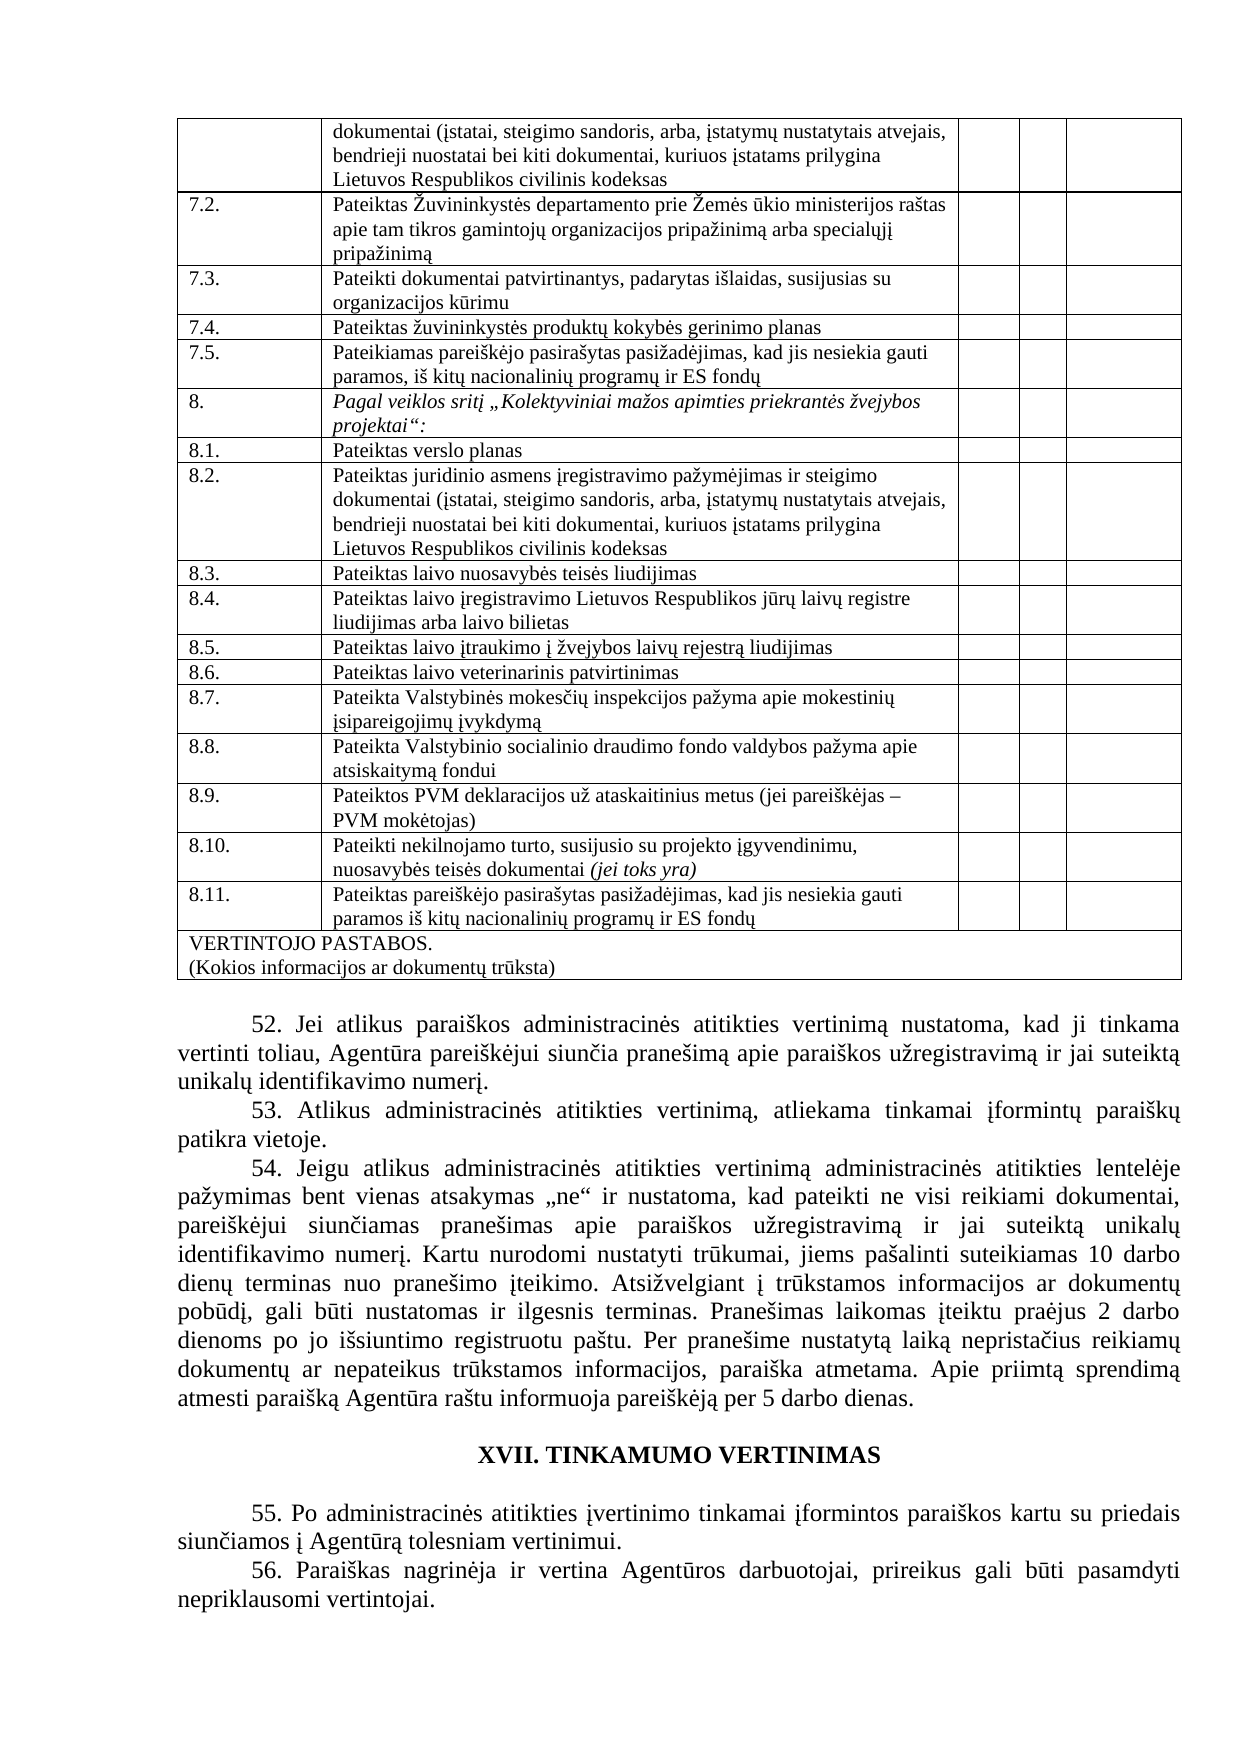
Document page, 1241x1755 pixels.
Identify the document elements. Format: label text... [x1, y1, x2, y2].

table_cell [959, 119, 1019, 191]
table_cell 7.4. [178, 315, 321, 339]
table_cell [959, 784, 1019, 832]
table_cell [1020, 561, 1066, 585]
text 52. Jei atlikus paraiškos administracinės atitikties vertinimą nustatoma, kad ji tinkama vertinti toliau, Agentūra pareiškėjui siunčia pranešimą apie paraiškos užregistravimą ir jai suteiktą unikalų identifikavimo numerį. [177, 1009, 1181, 1095]
table_cell Pateiktas laivo įtraukimo į žvejybos laivų rejestrą liudijimas [322, 635, 958, 659]
table_cell [1020, 660, 1066, 684]
table_cell [959, 193, 1019, 264]
table_cell Pateikta Valstybinio socialinio draudimo fondo valdybos pažyma apie atsiskaitymą fondui [322, 734, 958, 782]
table_cell [1020, 882, 1066, 930]
table_cell [959, 340, 1019, 388]
table_cell [1020, 833, 1066, 881]
table_cell [959, 734, 1019, 782]
table_cell [959, 438, 1019, 462]
table_cell Pateiktas juridinio asmens įregistravimo pažymėjimas ir steigimo dokumentai (įstatai, steigimo sandoris, arba, įstatymų nustatytais atvejais, bendrieji nuostatai bei kiti dokumentai, kuriuos įstatams prilygina Lietuvos Respublikos civilinis kodeksas [322, 463, 958, 559]
table_cell [959, 660, 1019, 684]
table_cell [1020, 635, 1066, 659]
table_cell [959, 882, 1019, 930]
table_cell [1067, 193, 1181, 264]
table_cell [1020, 438, 1066, 462]
table_cell 8.9. [178, 784, 321, 832]
table_cell [959, 685, 1019, 733]
table_cell [1067, 784, 1181, 832]
text 53. Atlikus administracinės atitikties vertinimą, atliekama tinkamai įformintų paraiškų patikra vietoje. [177, 1095, 1181, 1153]
table_cell [959, 389, 1019, 437]
table_cell 8.5. [178, 635, 321, 659]
table_cell [1067, 438, 1181, 462]
text 55. Po administracinės atitikties įvertinimo tinkamai įformintos paraiškos kartu su priedais siunčiamos į Agentūrą tolesniam vertinimui. [177, 1498, 1181, 1555]
table_cell Pateikti dokumentai patvirtinantys, padarytas išlaidas, susijusias su organizacijos kūrimu [322, 266, 958, 314]
table_cell Pateiktas Žuvininkystės departamento prie Žemės ūkio ministerijos raštas apie tam tikros gamintojų organizacijos pripažinimą arba specialųjį pripažinimą [322, 193, 958, 264]
table_cell 8. [178, 389, 321, 437]
table_cell [1067, 833, 1181, 881]
table_cell 8.7. [178, 685, 321, 733]
table_cell [1020, 340, 1066, 388]
table_cell [1067, 586, 1181, 634]
table_cell Pateikti nekilnojamo turto, susijusio su projekto įgyvendinimu, nuosavybės teisės dokumentai (jei toks yra) [322, 833, 958, 881]
table_cell 8.2. [178, 463, 321, 559]
table_cell [959, 266, 1019, 314]
table_cell [1020, 315, 1066, 339]
table_cell 8.10. [178, 833, 321, 881]
table_cell [178, 119, 321, 191]
table_cell [959, 833, 1019, 881]
table_cell [1067, 685, 1181, 733]
table_cell [1067, 266, 1181, 314]
table_cell dokumentai (įstatai, steigimo sandoris, arba, įstatymų nustatytais atvejais, bendrieji nuostatai bei kiti dokumentai, kuriuos įstatams prilygina Lietuvos Respublikos civilinis kodeksas [322, 119, 958, 191]
table_cell [1067, 635, 1181, 659]
table_cell [1067, 463, 1181, 559]
table_cell [1020, 119, 1066, 191]
table_cell [959, 315, 1019, 339]
table_cell [959, 463, 1019, 559]
table_cell [1067, 660, 1181, 684]
table_cell [1020, 193, 1066, 264]
table_cell [1067, 315, 1181, 339]
table_cell [1020, 389, 1066, 437]
table_cell 8.3. [178, 561, 321, 585]
table_cell [1067, 389, 1181, 437]
table_cell Pateiktos PVM deklaracijos už ataskaitinius metus (jei pareiškėjas – PVM mokėtojas) [322, 784, 958, 832]
table_cell 8.8. [178, 734, 321, 782]
table_cell [959, 586, 1019, 634]
table_cell Pateiktas verslo planas [322, 438, 958, 462]
table_cell Pateiktas laivo įregistravimo Lietuvos Respublikos jūrų laivų registre liudijimas arba laivo bilietas [322, 586, 958, 634]
table_cell 8.1. [178, 438, 321, 462]
table_cell [1067, 119, 1181, 191]
table_cell [959, 561, 1019, 585]
table_cell 8.6. [178, 660, 321, 684]
table_cell [1067, 340, 1181, 388]
table_cell 8.4. [178, 586, 321, 634]
table_cell [1020, 685, 1066, 733]
table_cell 7.5. [178, 340, 321, 388]
table_cell [1067, 561, 1181, 585]
table_cell Pateikiamas pareiškėjo pasirašytas pasižadėjimas, kad jis nesiekia gauti paramos, iš kitų nacionalinių programų ir ES fondų [322, 340, 958, 388]
table_cell 7.2. [178, 193, 321, 264]
table_cell [1020, 586, 1066, 634]
text 56. Paraiškas nagrinėja ir vertina Agentūros darbuotojai, prireikus gali būti pasamdyti nepriklausomi vertintojai. [177, 1555, 1181, 1613]
table_cell [1020, 266, 1066, 314]
table_cell [959, 635, 1019, 659]
table_cell [1020, 784, 1066, 832]
text XVII. TINKAMUMO VERTINIMAS [177, 1440, 1181, 1469]
table_cell [1067, 882, 1181, 930]
table_cell 7.3. [178, 266, 321, 314]
table_cell VERTINTOJO PASTABOS. (Kokios informacijos ar dokumentų trūksta) [178, 931, 1181, 979]
table_cell Pateiktas žuvininkystės produktų kokybės gerinimo planas [322, 315, 958, 339]
table_cell [1020, 463, 1066, 559]
table_cell Pateiktas pareiškėjo pasirašytas pasižadėjimas, kad jis nesiekia gauti paramos iš kitų nacionalinių programų ir ES fondų [322, 882, 958, 930]
table_cell Pagal veiklos sritį „Kolektyviniai mažos apimties priekrantės žvejybos projektai“: [322, 389, 958, 437]
table_cell Pateiktas laivo veterinarinis patvirtinimas [322, 660, 958, 684]
table_cell [1067, 734, 1181, 782]
table_cell Pateiktas laivo nuosavybės teisės liudijimas [322, 561, 958, 585]
table_cell [1020, 734, 1066, 782]
table_cell Pateikta Valstybinės mokesčių inspekcijos pažyma apie mokestinių įsipareigojimų įvykdymą [322, 685, 958, 733]
table_cell 8.11. [178, 882, 321, 930]
text 54. Jeigu atlikus administracinės atitikties vertinimą administracinės atitikties lentelėje pažymimas bent vienas atsakymas „ne“ ir nustatoma, kad pateikti ne visi reikiami dokumentai, pareiškėjui siunčiamas pranešimas apie paraiškos užregistravimą ir jai suteiktą unikalų identifikavimo numerį. Kartu nurodomi nustatyti trūkumai, jiems pašalinti suteikiamas 10 darbo dienų terminas nuo pranešimo įteikimo. Atsižvelgiant į trūkstamos informacijos ar dokumentų pobūdį, gali būti nustatomas ir ilgesnis terminas. Pranešimas laikomas įteiktu praėjus 2 darbo dienoms po jo išsiuntimo registruotu paštu. Per pranešime nustatytą laiką nepristačius reikiamų dokumentų ar nepateikus trūkstamos informacijos, paraiška atmetama. Apie priimtą sprendimą atmesti paraišką Agentūra raštu informuoja pareiškėją per 5 darbo dienas. [177, 1153, 1181, 1411]
